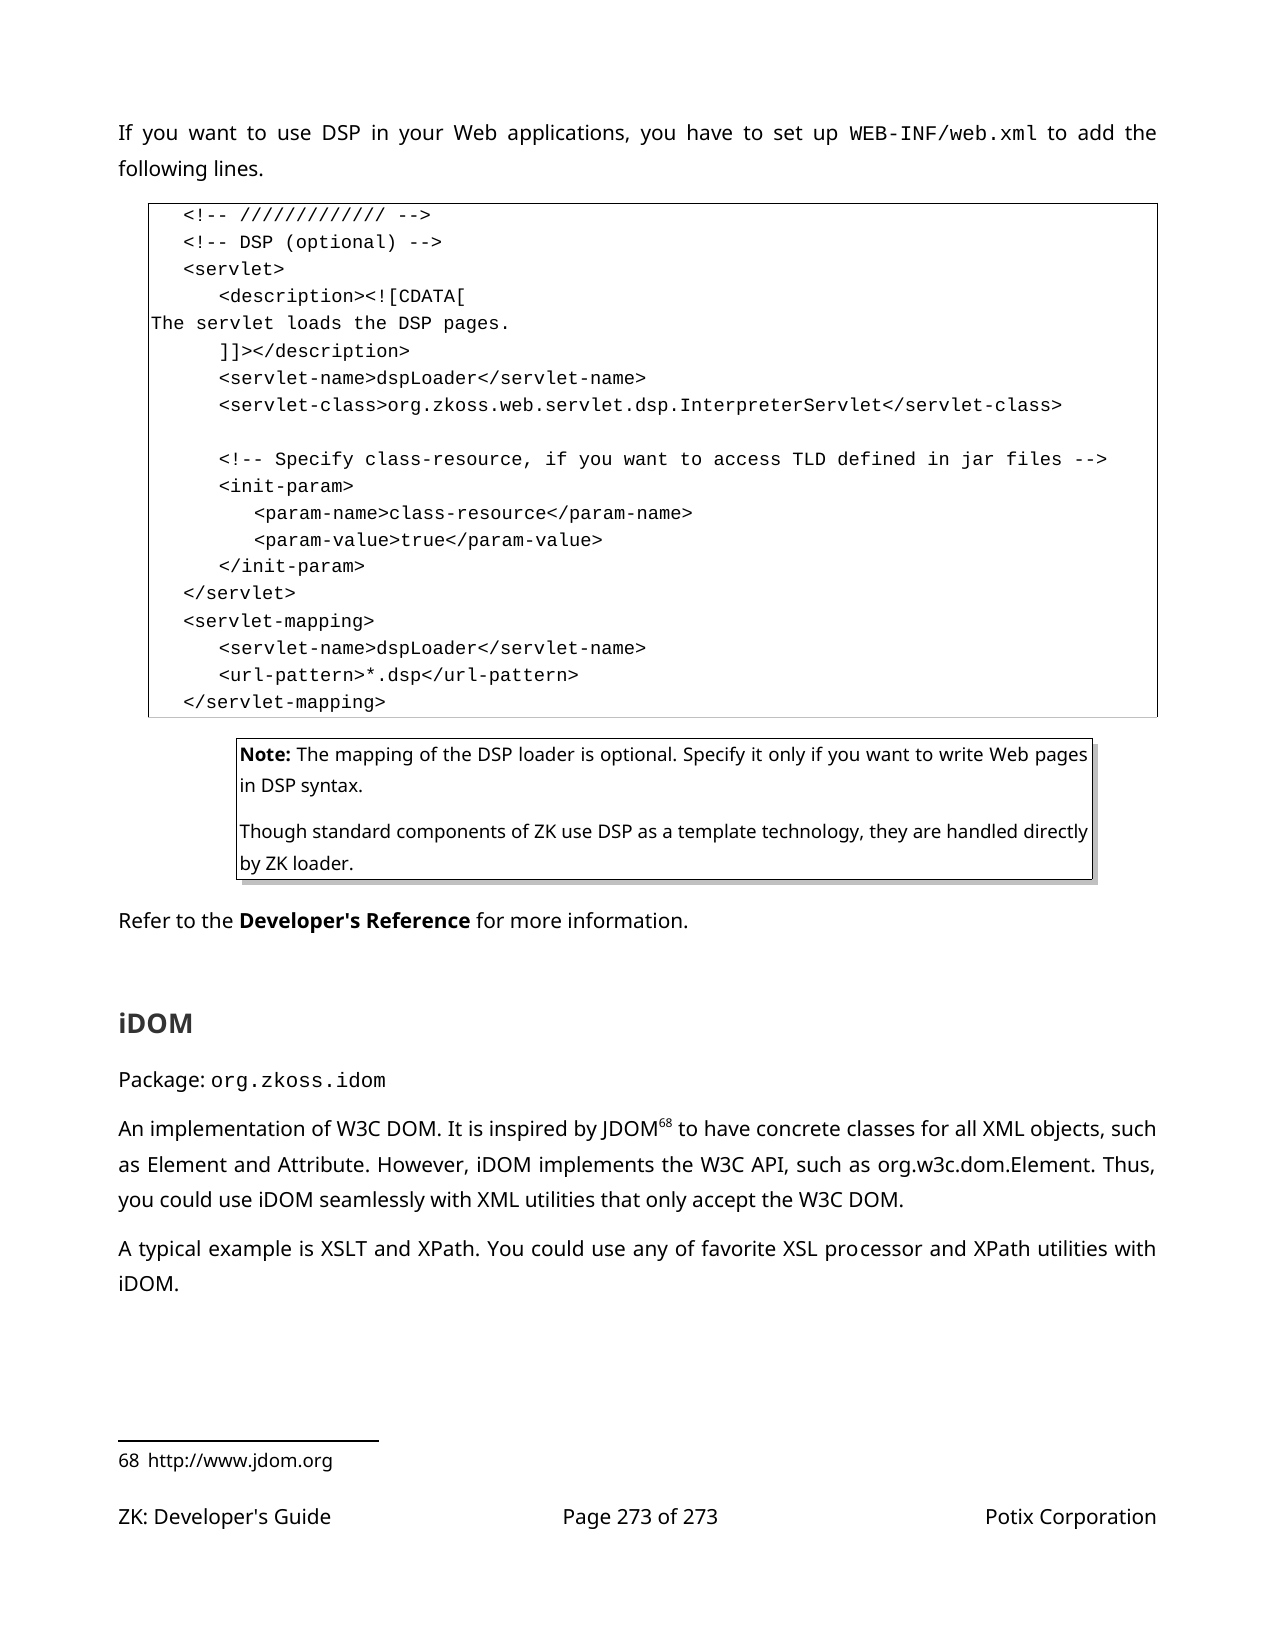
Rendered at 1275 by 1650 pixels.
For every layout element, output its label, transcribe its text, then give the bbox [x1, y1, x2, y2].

text <!-- DSP (optional) --> [149, 230, 1157, 254]
text <!-- Specify class-resource, if you want to access TLD defined in jar files --> [149, 447, 1157, 471]
text <description><![CDATA[ [149, 284, 1157, 308]
text <servlet> [149, 257, 1157, 281]
text A typical example is XSLT and XPath. You could use any of favorite XSL processor and XPath utilities with iDOM. [118, 1234, 1157, 1297]
text <servlet-name>dspLoader</servlet-name> [149, 636, 1157, 660]
text <init-param> <param-name>class-resource</param-name> <param-value>true</param-value> </init-param> [149, 474, 1157, 578]
text </servlet> [149, 581, 1157, 606]
text http://www.jdom.org [118, 1447, 1157, 1473]
text Package: org.zkoss.idom [118, 1065, 1157, 1094]
text <!-- ///////////// --> [149, 204, 1157, 227]
text ]]></description> [149, 338, 1157, 363]
text </servlet-mapping> [149, 690, 1157, 717]
text The servlet loads the DSP pages. [149, 311, 1157, 336]
text <servlet-class>org.zkoss.web.servlet.dsp.InterpreterServlet</servlet-class> [149, 393, 1157, 417]
text Refer to the Developer's Reference for more information. [118, 906, 1157, 934]
text If you want to use DSP in your Web applications, you have to set up WEB-INF/web.xml to add the following lines. [118, 118, 1157, 182]
text Though standard components of ZK use DSP as a template technology, they are handled directly by ZK loader. [237, 816, 1092, 879]
text An implementation of W3C DOM. It is inspired by JDOM to have concrete classes for all XML objects, such as Element and Attribute. However, iDOM implements the W3C API, such as org.w3c.dom.Element. Thus, you could use iDOM seamlessly with XML utilities that only accept the W3C DOM. [118, 1114, 1157, 1213]
text <servlet-mapping> [149, 608, 1157, 633]
text Note: The mapping of the DSP loader is optional. Specify it only if you want to write Web pages in DSP syntax. [237, 739, 1092, 798]
text <servlet-name>dspLoader</servlet-name> [149, 366, 1157, 390]
text <url-pattern>*.dsp</url-pattern> [149, 663, 1157, 687]
subtitle iDOM [118, 1005, 1157, 1042]
